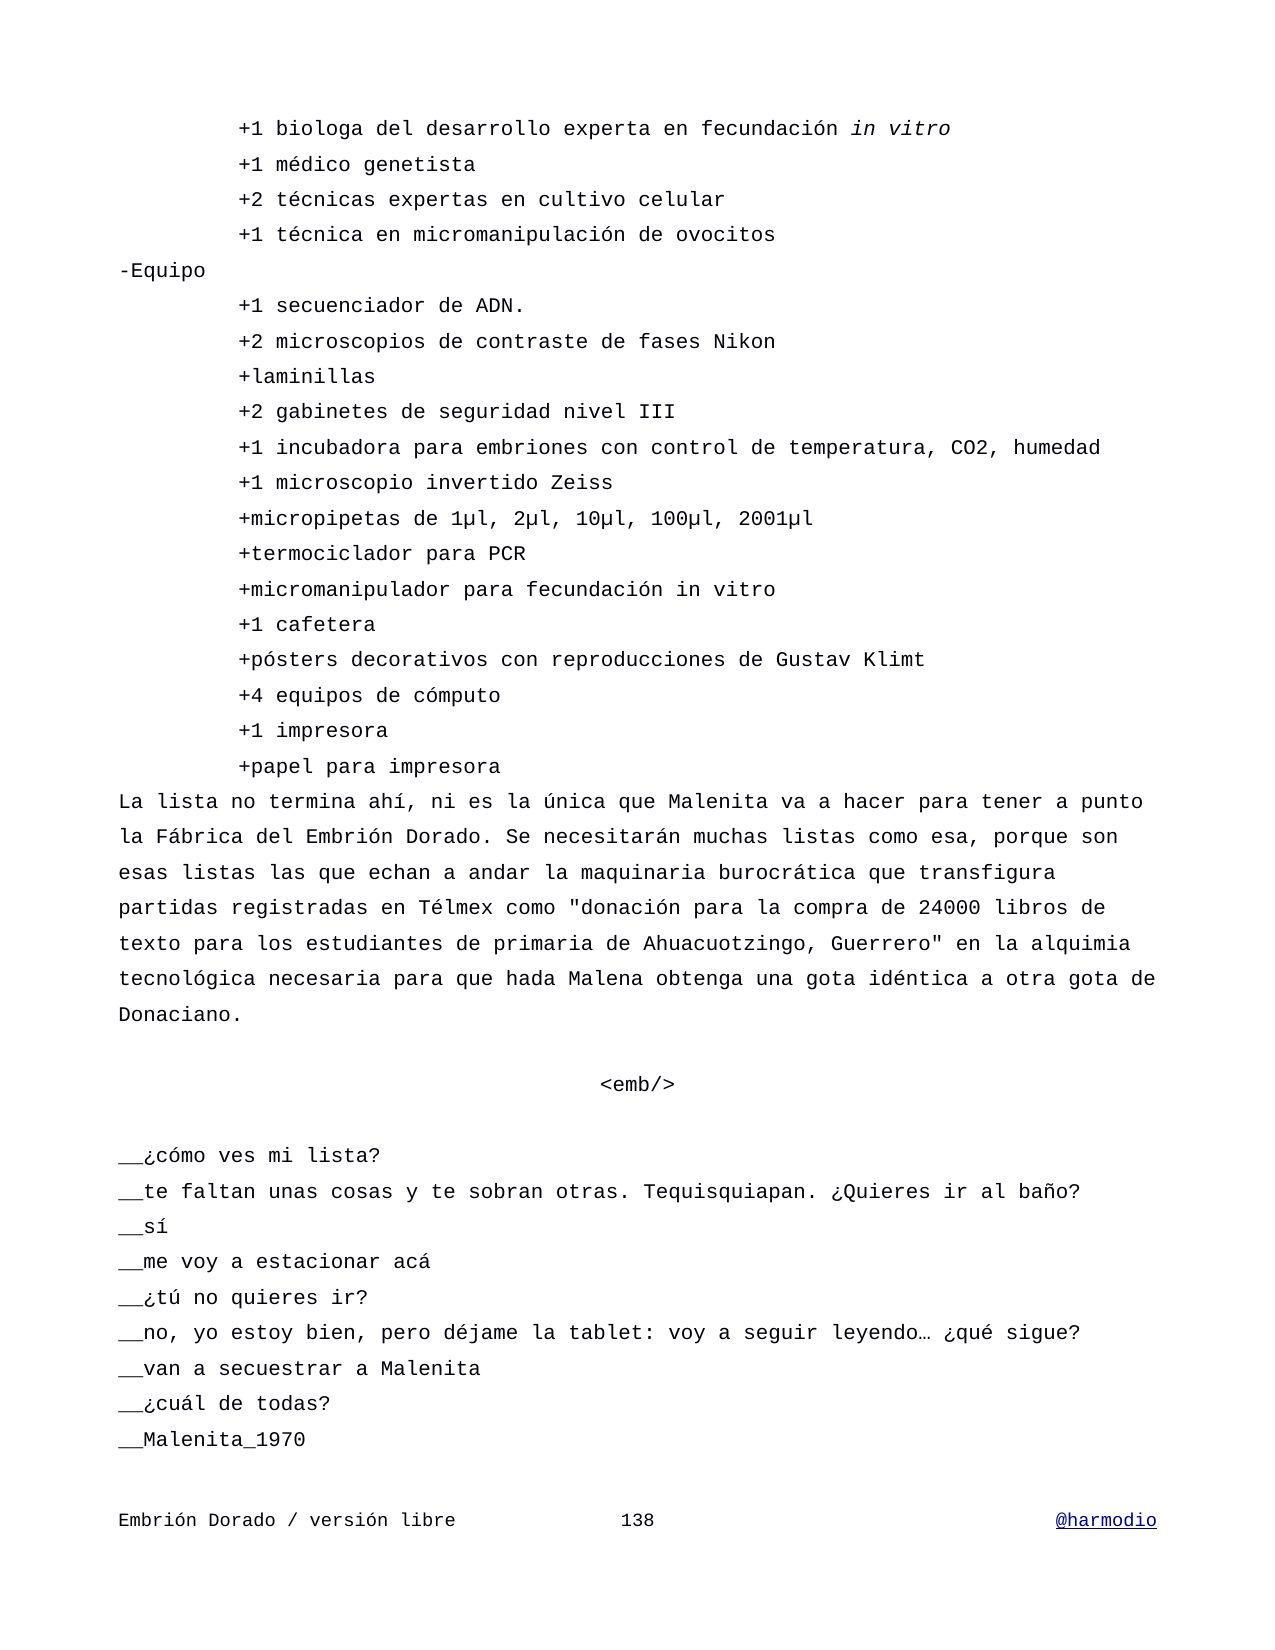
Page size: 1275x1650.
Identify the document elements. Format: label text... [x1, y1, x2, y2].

text +termociclador para PCR [118, 543, 1157, 567]
text +4 equipos de cómputo [118, 685, 1157, 708]
text +1 secuenciador de ADN. [118, 295, 1157, 319]
text +1 incubadora para embriones con control de temperatura, CO2, humedad [118, 437, 1157, 461]
text +1 impresora [118, 720, 1157, 744]
text +micromanipulador para fecundación in vitro [118, 578, 1157, 602]
text +2 microscopios de contraste de fases Nikon [118, 331, 1157, 354]
text +2 técnicas expertas en cultivo celular [118, 189, 1157, 213]
text __¿tú no quieres ir? [118, 1287, 1157, 1311]
text +1 médico genetista [118, 153, 1157, 177]
text -Equipo [118, 260, 1157, 283]
text +papel para impresora [118, 756, 1157, 779]
text +2 gabinetes de seguridad nivel III [118, 401, 1157, 425]
text +micropipetas de 1µl, 2µl, 10µl, 100µl, 2001µl [118, 508, 1157, 531]
text __¿cuál de todas? [118, 1393, 1157, 1417]
text +1 biologa del desarrollo experta en fecundación in vitro [118, 118, 1157, 142]
text La lista no termina ahí, ni es la única que Malenita va a hacer para tener a punto la Fábrica del Embrión Dorado. Se necesitarán muchas listas como esa, porque son esas listas las que echan a andar la maquinaria burocrática que transfigura partidas registradas en Télmex como "donación para la compra de 24000 libros de texto para los estudiantes de primaria de Ahuacuotzingo, Guerrero" en la alquimia tecnológica necesaria para que hada Malena obtenga una gota idéntica a otra gota de Donaciano. [118, 791, 1157, 1027]
text __¿cómo ves mi lista? [118, 1145, 1157, 1169]
text __van a secuestrar a Malenita [118, 1358, 1157, 1381]
text __no, yo estoy bien, pero déjame la tablet: voy a seguir leyendo… ¿qué sigue? [118, 1322, 1157, 1346]
text +1 microscopio invertido Zeiss [118, 472, 1157, 496]
text +1 cafetera [118, 614, 1157, 638]
text +1 técnica en micromanipulación de ovocitos [118, 224, 1157, 248]
text __Malenita_1970 [118, 1428, 1157, 1452]
text __sí [118, 1216, 1157, 1240]
text +laminillas [118, 366, 1157, 390]
text +pósters decorativos con reproducciones de Gustav Klimt [118, 649, 1157, 673]
text __me voy a estacionar acá [118, 1251, 1157, 1275]
text <emb/> [118, 1074, 1157, 1098]
text __te faltan unas cosas y te sobran otras. Tequisquiapan. ¿Quieres ir al baño? [118, 1181, 1157, 1204]
